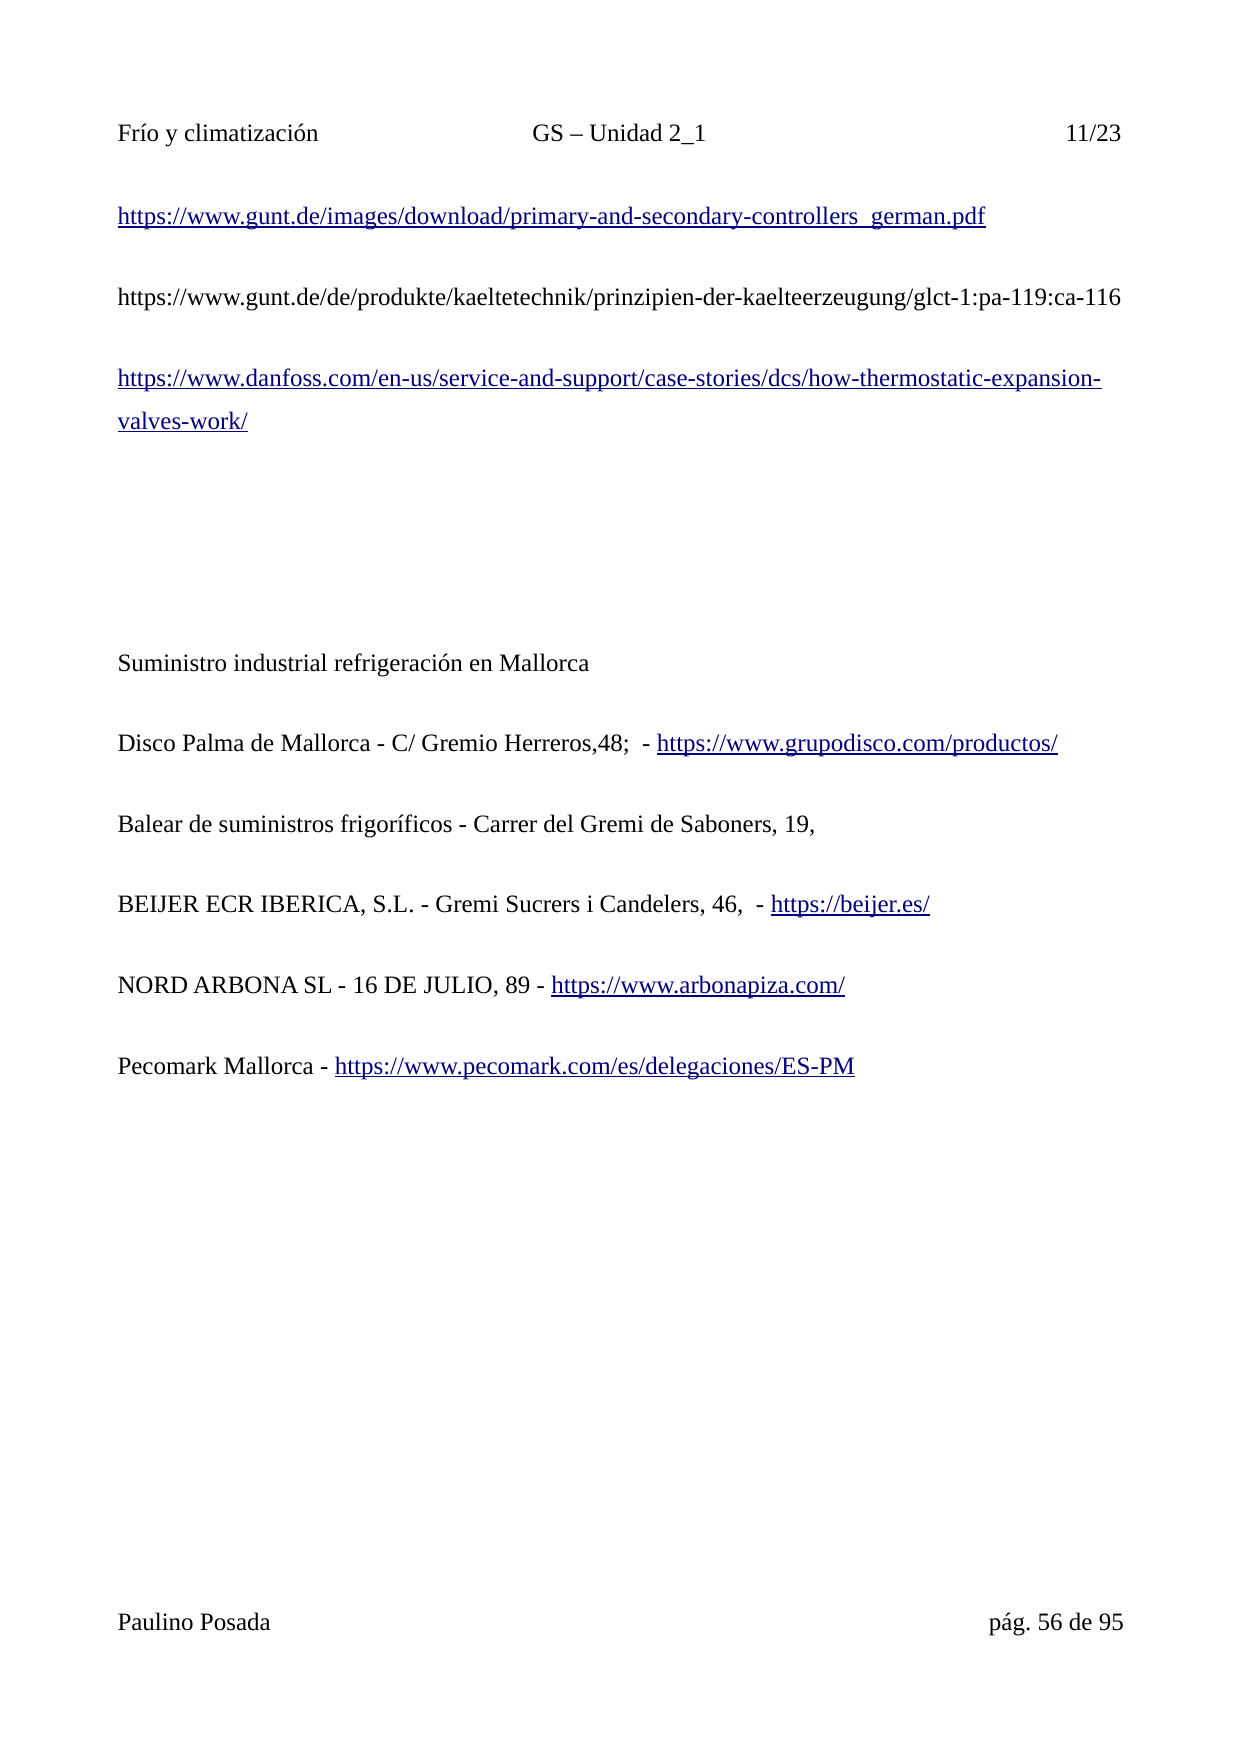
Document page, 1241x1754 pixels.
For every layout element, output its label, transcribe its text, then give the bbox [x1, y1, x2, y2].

text Pecomark Mallorca - https://www.pecomark.com/es/delegaciones/ES-PM [117, 1051, 1123, 1079]
text https://www.gunt.de/de/produkte/kaeltetechnik/prinzipien-der-kaelteerzeugung/glct-1:pa-119:ca-116 [117, 282, 1123, 311]
text https://www.danfoss.com/en-us/service-and-support/case-stories/dcs/how-thermostatic-expansion-valves-work/ [117, 363, 1123, 434]
text BEIJER ECR IBERICA, S.L. - Gremi Sucrers i Candelers, 46, - https://beijer.es/ [117, 889, 1123, 918]
text NORD ARBONA SL - 16 DE JULIO, 89 - https://www.arbonapiza.com/ [117, 970, 1123, 999]
text Disco Palma de Mallorca - C/ Gremio Herreros,48; - https://www.grupodisco.com/productos/ [117, 728, 1123, 757]
text https://www.gunt.de/images/download/primary-and-secondary-controllers_german.pdf [117, 201, 1123, 230]
text Suministro industrial refrigeración en Mallorca [117, 648, 1123, 676]
text Balear de suministros frigoríficos - Carrer del Gremi de Saboners, 19, [117, 809, 1123, 838]
